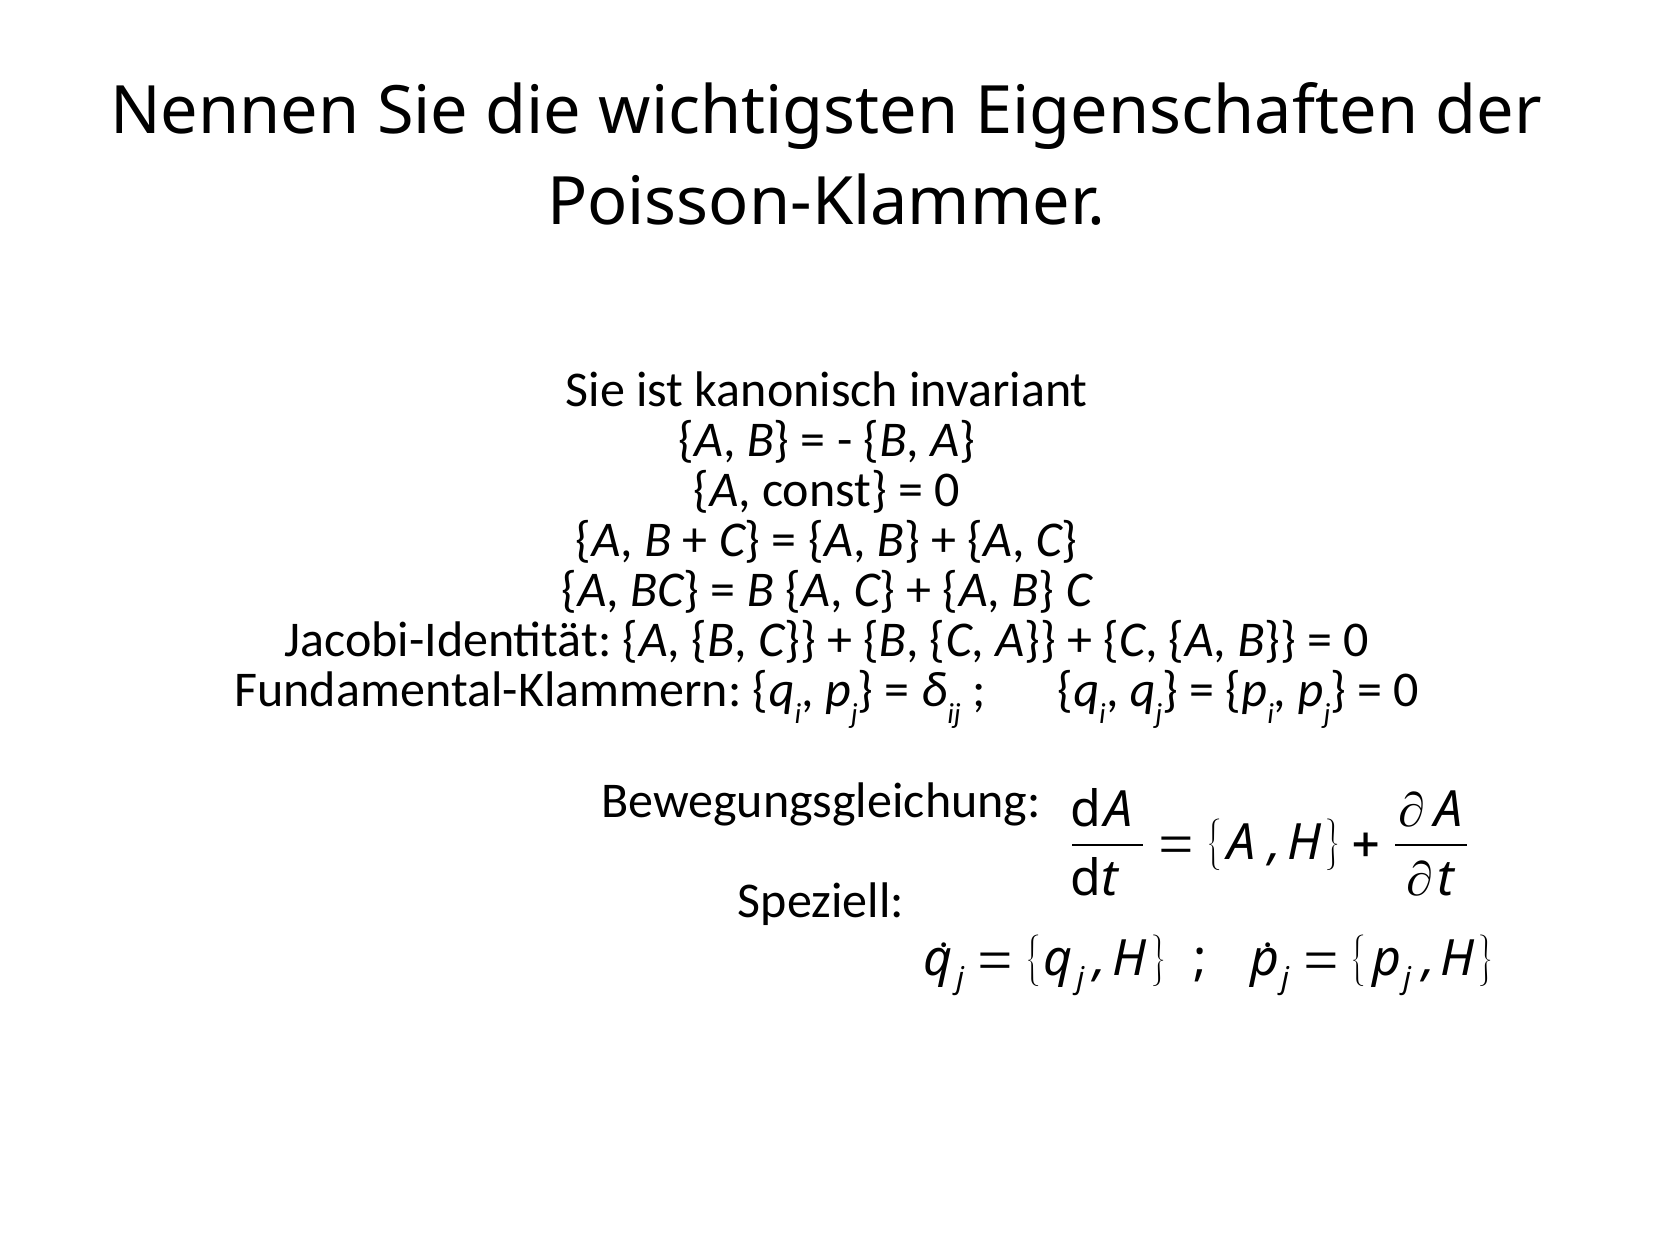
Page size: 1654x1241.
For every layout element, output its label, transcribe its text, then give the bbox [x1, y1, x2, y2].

chart [917, 928, 1504, 998]
subtitle Sie ist kanonisch invariant {A, B} = - {B, A} {A, const} = 0 {A, B + C} = {A, B} + {A, C} {A, BC} = B {A, C} + {A, B} C Jacobi-Identität: {A, {B, C}} + {B, {C, A}} + {C, {A, B}} = 0 Fundamental-Klammern: {qi, pj} = δij ; {qi, qj} = {pi, pj} = 0 Bewegungsgleichung: Speziell: [82, 290, 1571, 1010]
chart [1063, 779, 1476, 910]
title Nennen Sie die wichtigsten Eigenschaften der Poisson-Klammer. [82, 49, 1571, 257]
